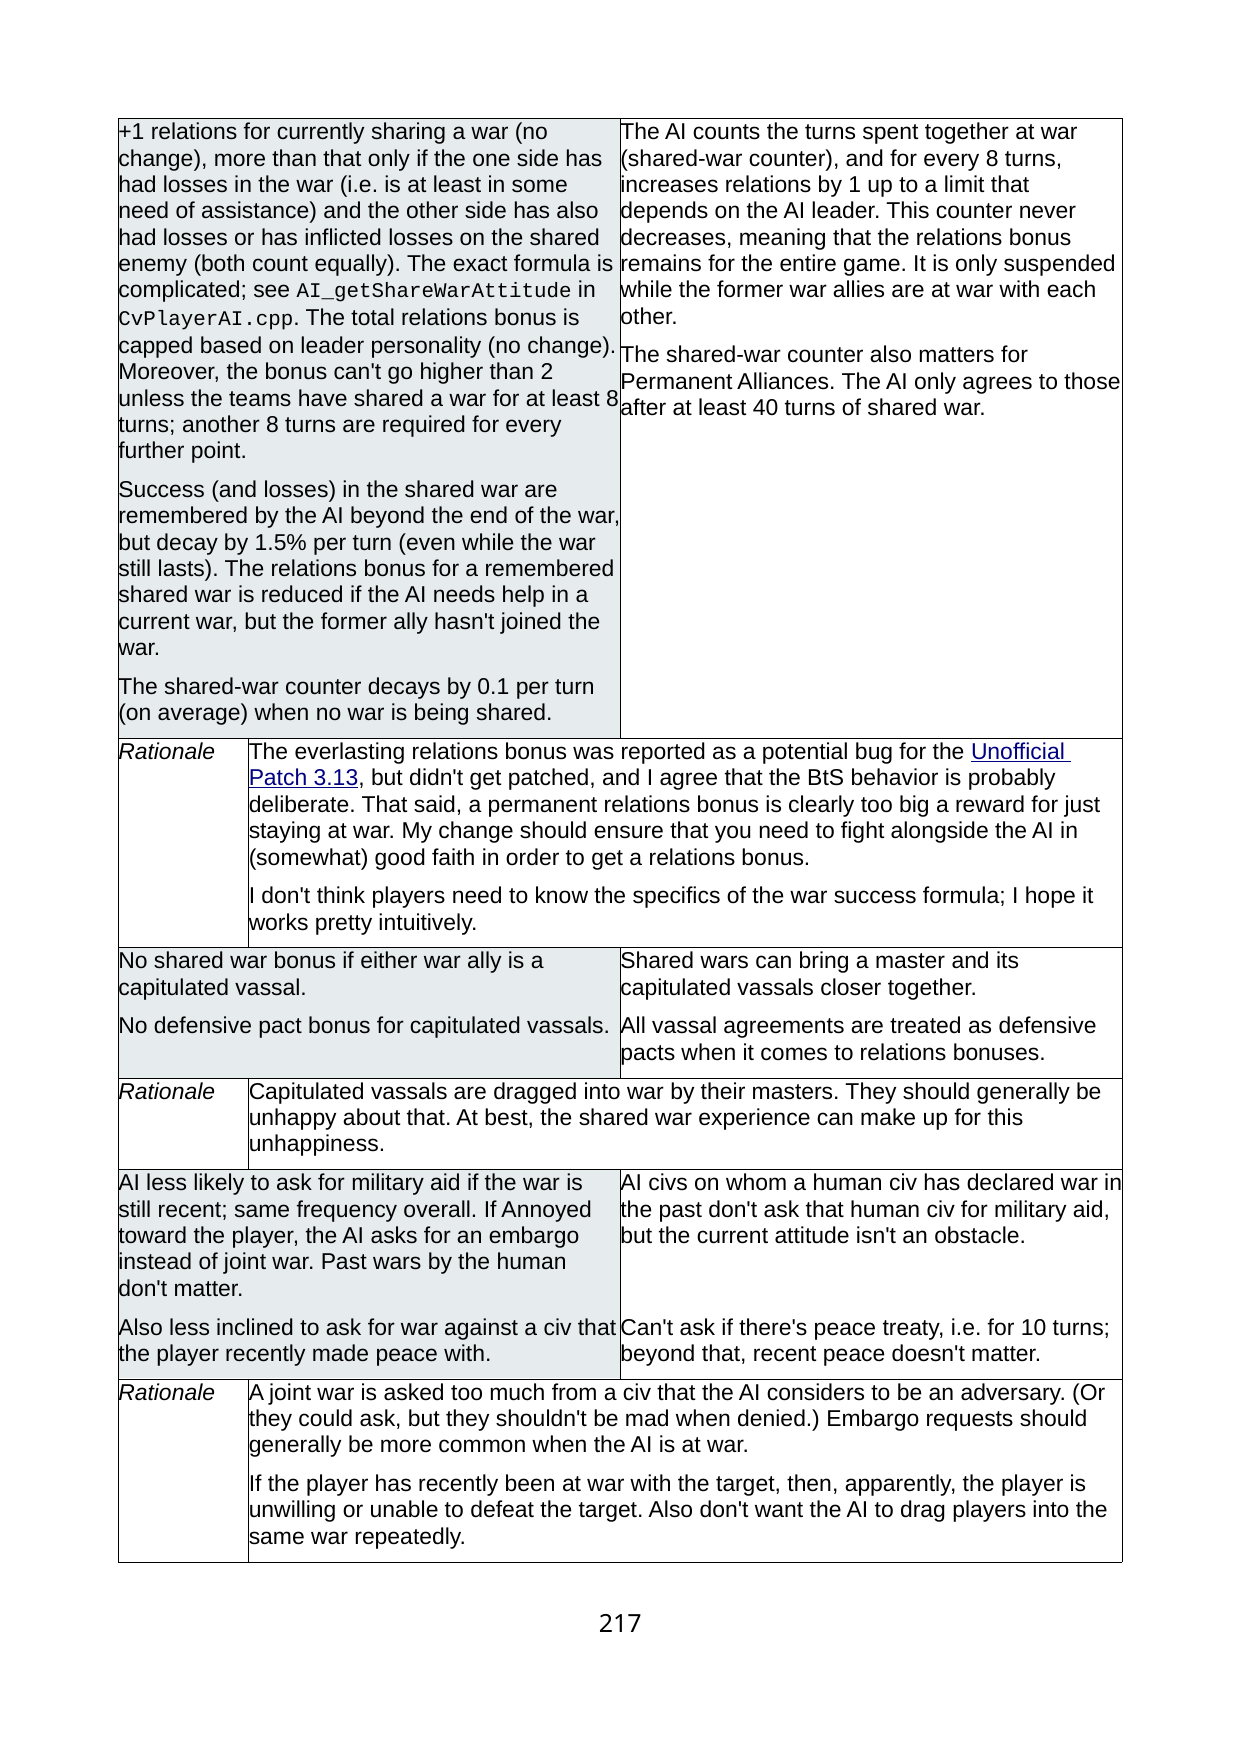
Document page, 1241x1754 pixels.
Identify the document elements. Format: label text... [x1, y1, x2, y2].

table_cell The everlasting relations bonus was reported as a potential bug for the Unofficial Patch 3.13, but didn't get patched, and I agree that the BtS behavior is probably deliberate. That said, a permanent relations bonus is clearly too big a reward for just staying at war. My change should ensure that you need to fight alongside the AI in (somewhat) good faith in order to get a relations bonus. I don't think players need to know the specifics of the war success formula; I hope it works pretty intuitively. [249, 739, 1122, 947]
table_cell Capitulated vassals are dragged into war by their masters. They should generally be unhappy about that. At best, the shared war experience can make up for this unhappiness. [249, 1079, 1122, 1169]
table_cell No shared war bonus if either war ally is a capitulated vassal. No defensive pact bonus for capitulated vassals. [119, 948, 620, 1078]
table_cell Rationale [119, 739, 248, 947]
table_cell A joint war is asked too much from a civ that the AI considers to be an adversary. (Or they could ask, but they shouldn't be mad when denied.) Embargo requests should generally be more common when the AI is at war. If the player has recently been at war with the target, then, apparently, the player is unwilling or unable to defeat the target. Also don't want the AI to drag players into the same war repeatedly. [249, 1380, 1122, 1562]
table_cell AI less likely to ask for military aid if the war is still recent; same frequency overall. If Annoyed toward the player, the AI asks for an embargo instead of joint war. Past wars by the human don't matter. Also less inclined to ask for war against a civ that the player recently made peace with. [119, 1170, 620, 1378]
table_cell Shared wars can bring a master and its capitulated vassals closer together. All vassal agreements are treated as defensive pacts when it comes to relations bonuses. [621, 948, 1122, 1078]
table_cell Rationale [119, 1079, 248, 1169]
table_cell Rationale [119, 1380, 248, 1562]
table_cell AI civs on whom a human civ has declared war in the past don't ask that human civ for military aid, but the current attitude isn't an obstacle. Can't ask if there's peace treaty, i.e. for 10 turns; beyond that, recent peace doesn't matter. [621, 1170, 1122, 1378]
table_cell The AI counts the turns spent together at war (shared-war counter), and for every 8 turns, increases relations by 1 up to a limit that depends on the AI leader. This counter never decreases, meaning that the relations bonus remains for the entire game. It is only suspended while the former war allies are at war with each other. The shared-war counter also matters for Permanent Alliances. The AI only agrees to those after at least 40 turns of shared war. [621, 119, 1122, 738]
table_cell +1 relations for currently sharing a war (no change), more than that only if the one side has had losses in the war (i.e. is at least in some need of assistance) and the other side has also had losses or has inflicted losses on the shared enemy (both count equally). The exact formula is complicated; see AI_getShareWarAttitude in CvPlayerAI.cpp. The total relations bonus is capped based on leader personality (no change). Moreover, the bonus can't go higher than 2 unless the teams have shared a war for at least 8 turns; another 8 turns are required for every further point. Success (and losses) in the shared war are remembered by the AI beyond the end of the war, but decay by 1.5% per turn (even while the war still lasts). The relations bonus for a remembered shared war is reduced if the AI needs help in a current war, but the former ally hasn't joined the war. The shared-war counter decays by 0.1 per turn (on average) when no war is being shared. [119, 119, 620, 738]
